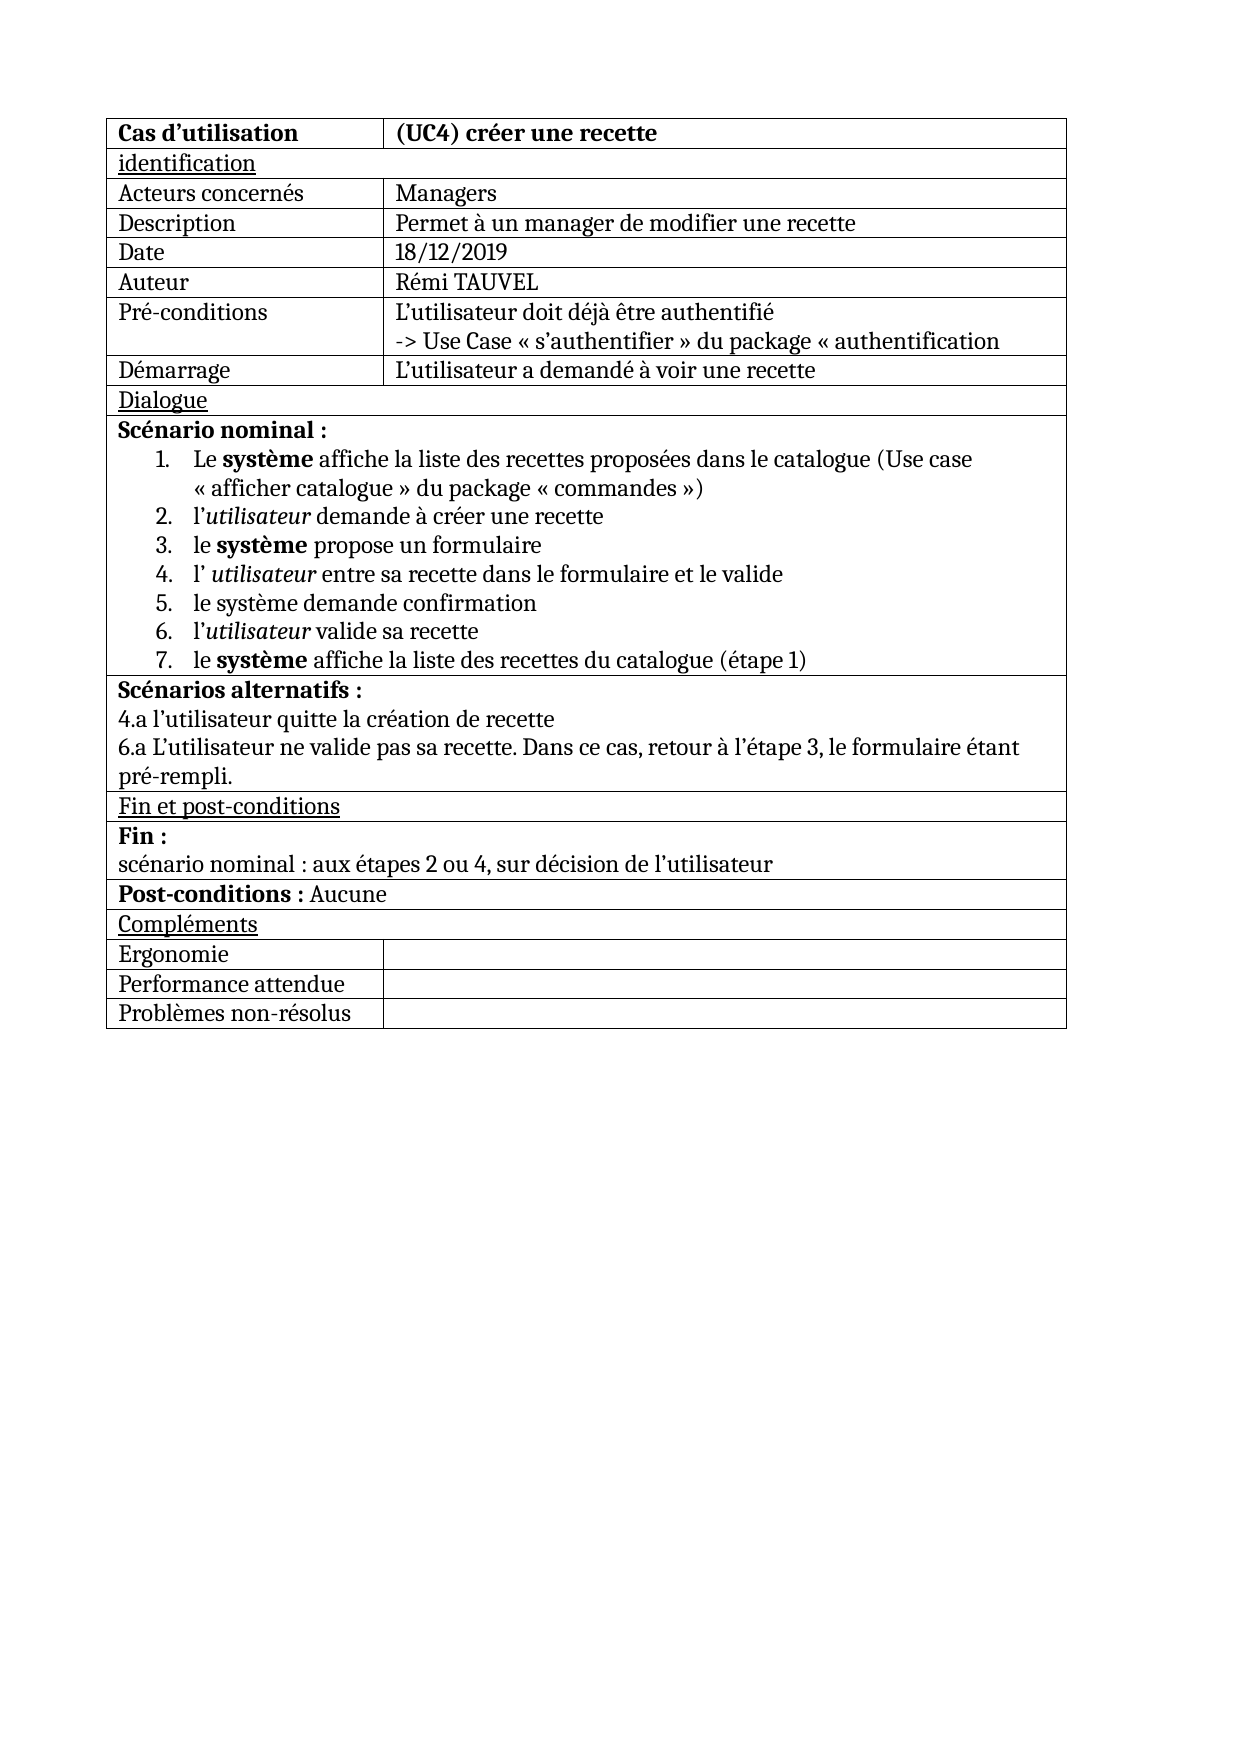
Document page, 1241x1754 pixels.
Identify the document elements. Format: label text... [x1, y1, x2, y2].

table_cell Date [107, 238, 383, 267]
table_cell Scénario nominal : Le système affiche la liste des recettes proposées dans le catalogue (Use case « afficher catalogue » du package « commandes ») l’utilisateur demande à créer une recette le système propose un formulaire l’ utilisateur entre sa recette dans le formulaire et le valide le système demande confirmation l’utilisateur valide sa recette le système affiche la liste des recettes du catalogue (étape 1) [107, 416, 1066, 675]
table_cell Acteurs concernés [107, 179, 383, 207]
table_cell Démarrage [107, 356, 383, 385]
table_cell Fin : scénario nominal : aux étapes 2 ou 4, sur décision de l’utilisateur [107, 822, 1066, 879]
table_cell [384, 970, 1066, 998]
table_header (UC4) créer une recette [384, 119, 1066, 148]
table_cell L’utilisateur a demandé à voir une recette [384, 356, 1066, 385]
table_cell Scénarios alternatifs : 4.a l’utilisateur quitte la création de recette 6.a L’utilisateur ne valide pas sa recette. Dans ce cas, retour à l’étape 3, le formulaire étant pré-rempli. [107, 676, 1066, 791]
table_cell [384, 940, 1066, 968]
table_cell Fin et post-conditions [107, 792, 1066, 821]
table_cell L’utilisateur doit déjà être authentifié -> Use Case « s’authentifier » du package « authentification [384, 298, 1066, 355]
table_cell Post-conditions : Aucune [107, 880, 1066, 909]
table_cell identification [107, 149, 1066, 178]
table_cell 18/12/2019 [384, 238, 1066, 267]
table_cell Auteur [107, 268, 383, 297]
table_cell Description [107, 209, 383, 237]
table_cell [384, 999, 1066, 1028]
table_header Cas d’utilisation [107, 119, 383, 148]
table_cell Pré-conditions [107, 298, 383, 355]
table_cell Ergonomie [107, 940, 383, 968]
table_cell Permet à un manager de modifier une recette [384, 209, 1066, 237]
table_cell Dialogue [107, 386, 1066, 415]
table_cell Managers [384, 179, 1066, 207]
table_cell Performance attendue [107, 970, 383, 998]
table_cell Rémi TAUVEL [384, 268, 1066, 297]
table_cell Compléments [107, 910, 1066, 939]
table_cell Problèmes non-résolus [107, 999, 383, 1028]
